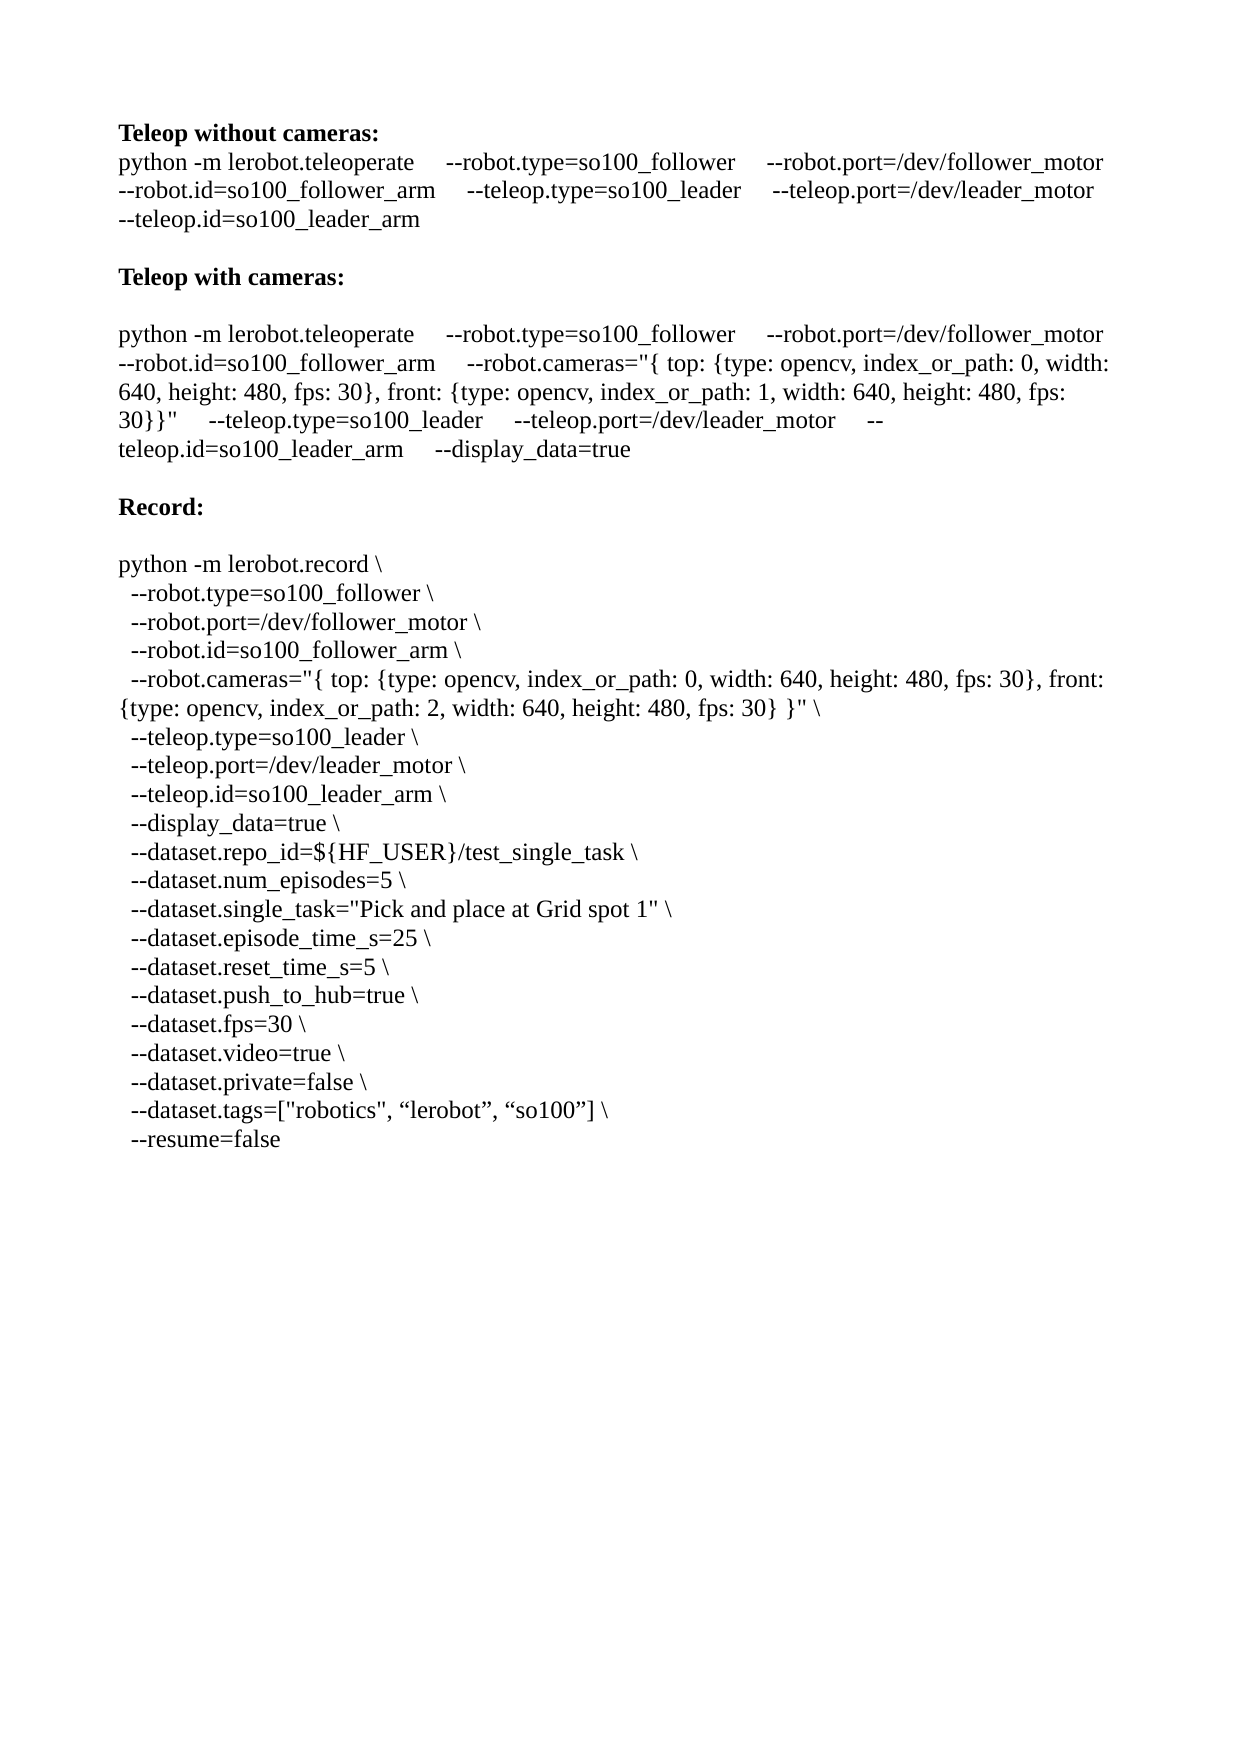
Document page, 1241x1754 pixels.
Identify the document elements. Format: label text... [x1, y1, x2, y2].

text --dataset.private=false \ [118, 1067, 1122, 1096]
text python -m lerobot.teleoperate --robot.type=so100_follower --robot.port=/dev/follower_motor --robot.id=so100_follower_arm --teleop.type=so100_leader --teleop.port=/dev/leader_motor --teleop.id=so100_leader_arm [118, 147, 1122, 233]
text --teleop.id=so100_leader_arm \ [118, 779, 1122, 808]
text --dataset.single_task="Pick and place at Grid spot 1" \ [118, 894, 1122, 923]
text --dataset.reset_time_s=5 \ [118, 952, 1122, 981]
text --robot.port=/dev/follower_motor \ [118, 607, 1122, 636]
text python -m lerobot.teleoperate --robot.type=so100_follower --robot.port=/dev/follower_motor --robot.id=so100_follower_arm --robot.cameras="{ top: {type: opencv, index_or_path: 0, width: 640, height: 480, fps: 30}, front: {type: opencv, index_or_path: 1, width: 640, height: 480, fps: 30}}" --teleop.type=so100_leader --teleop.port=/dev/leader_motor --teleop.id=so100_leader_arm --display_data=true [118, 319, 1122, 463]
text --dataset.episode_time_s=25 \ [118, 923, 1122, 952]
text --teleop.port=/dev/leader_motor \ [118, 751, 1122, 779]
text --robot.cameras="{ top: {type: opencv, index_or_path: 0, width: 640, height: 480, fps: 30}, front: {type: opencv, index_or_path: 2, width: 640, height: 480, fps: 30} }" \ [118, 664, 1122, 722]
text --dataset.num_episodes=5 \ [118, 866, 1122, 894]
text python -m lerobot.record \ [118, 549, 1122, 578]
text Record: [118, 492, 1122, 521]
text Teleop without cameras: [118, 118, 1122, 147]
text --robot.type=so100_follower \ [118, 578, 1122, 607]
text --dataset.repo_id=${HF_USER}/test_single_task \ [118, 837, 1122, 866]
text --teleop.type=so100_leader \ [118, 722, 1122, 751]
text --dataset.video=true \ [118, 1038, 1122, 1067]
text --dataset.fps=30 \ [118, 1009, 1122, 1038]
text Teleop with cameras: [118, 262, 1122, 319]
text --display_data=true \ [118, 808, 1122, 837]
text --robot.id=so100_follower_arm \ [118, 636, 1122, 664]
text --dataset.push_to_hub=true \ [118, 981, 1122, 1009]
text --dataset.tags=["robotics", “lerobot”, “so100”] \ [118, 1096, 1122, 1124]
text --resume=false [118, 1124, 1122, 1153]
